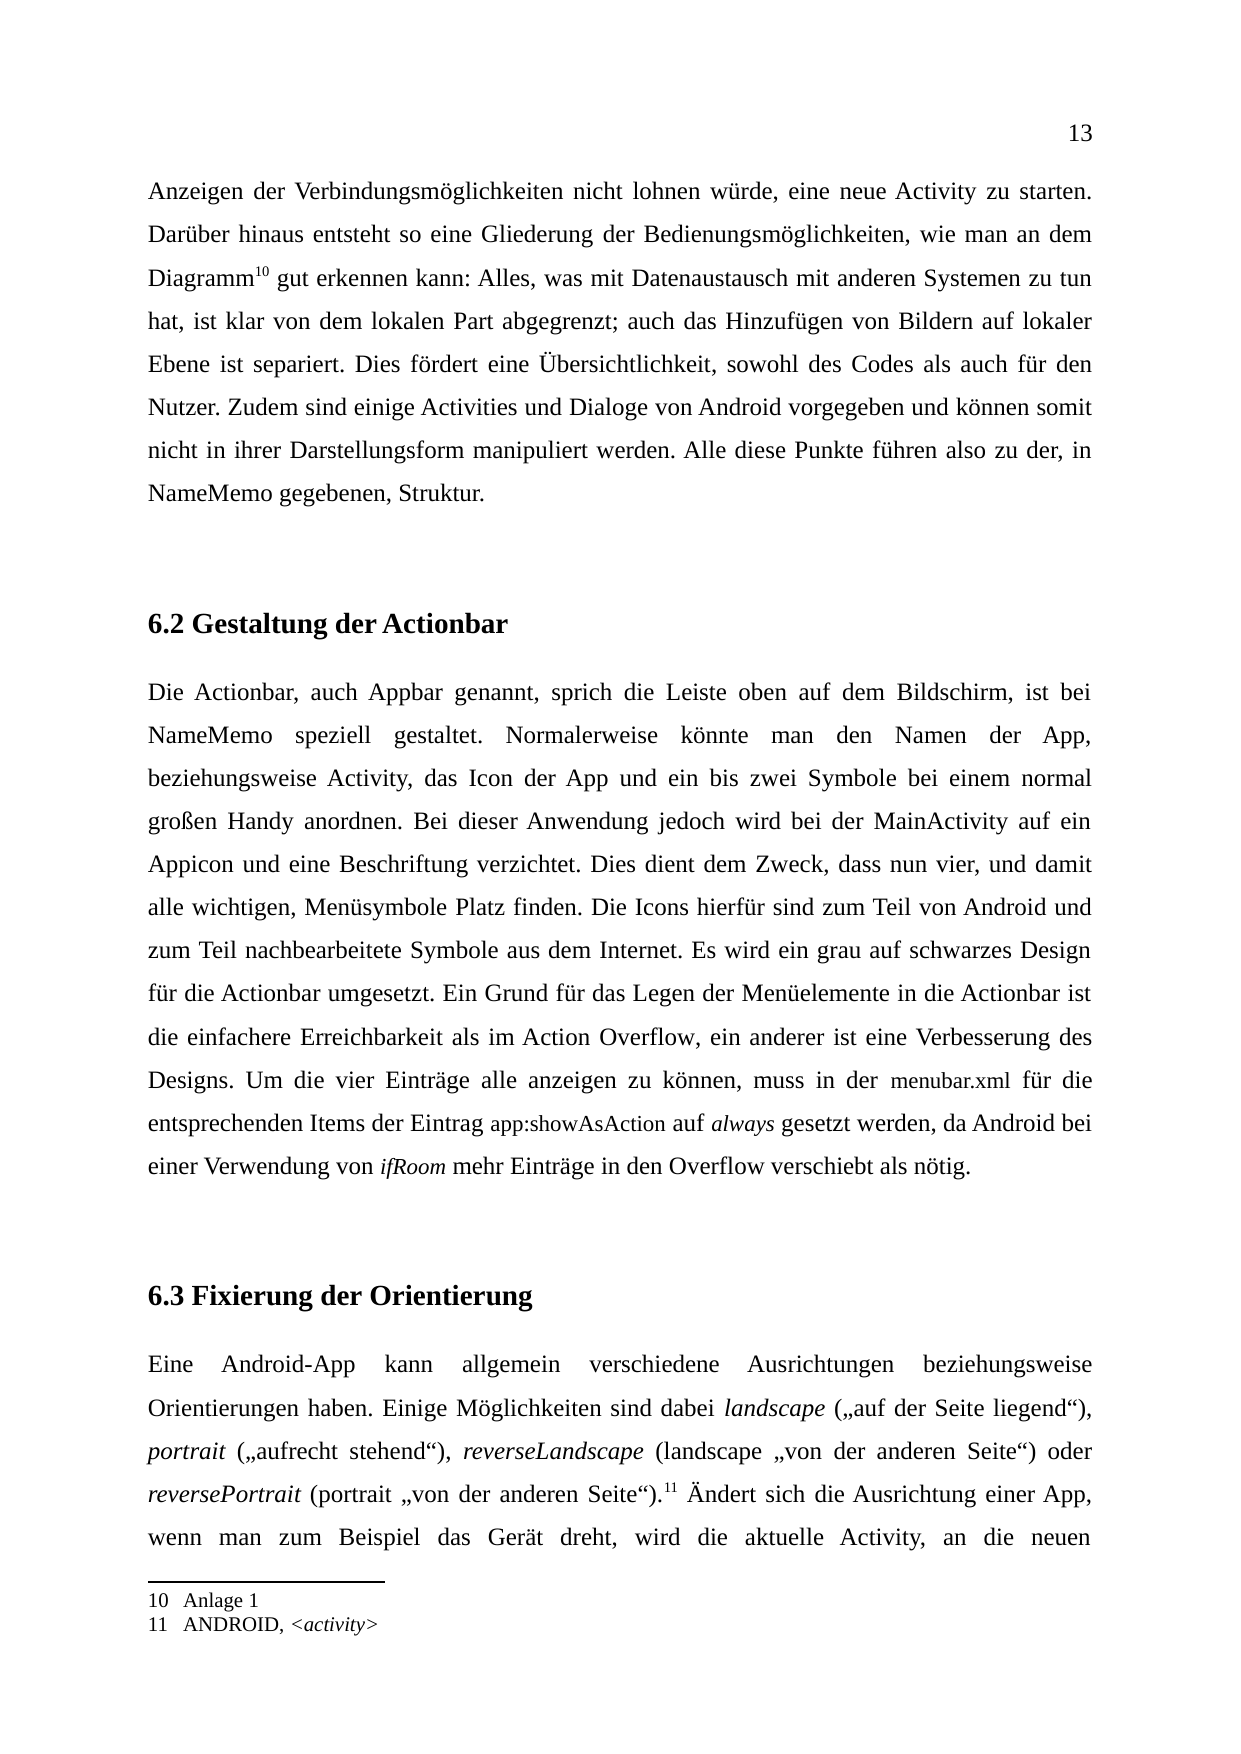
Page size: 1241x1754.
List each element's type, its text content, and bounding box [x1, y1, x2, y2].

text Anlage 1 [148, 1588, 1093, 1612]
text Anzeigen der Verbindungsmöglichkeiten nicht lohnen würde, eine neue Activity zu starten. Darüber hinaus entsteht so eine Gliederung der Bedienungsmöglichkeiten, wie man an dem Diagramm gut erkennen kann: Alles, was mit Datenaustausch mit anderen Systemen zu tun hat, ist klar von dem lokalen Part abgegrenzt; auch das Hinzufügen von Bildern auf lokaler Ebene ist separiert. Dies fördert eine Übersichtlichkeit, sowohl des Codes als auch für den Nutzer. Zudem sind einige Activities und Dialoge von Android vorgegeben und können somit nicht in ihrer Darstellungsform manipuliert werden. Alle diese Punkte führen also zu der, in NameMemo gegebenen, Struktur. [148, 176, 1093, 507]
subtitle 6.2 Gestaltung der Actionbar [148, 606, 1093, 639]
text Die Actionbar, auch Appbar genannt, sprich die Leiste oben auf dem Bildschirm, ist bei NameMemo speziell gestaltet. Normalerweise könnte man den Namen der App, beziehungsweise Activity, das Icon der App und ein bis zwei Symbole bei einem normal großen Handy anordnen. Bei dieser Anwendung jedoch wird bei der MainActivity auf ein Appicon und eine Beschriftung verzichtet. Dies dient dem Zweck, dass nun vier, und damit alle wichtigen, Menüsymbole Platz finden. Die Icons hierfür sind zum Teil von Android und zum Teil nachbearbeitete Symbole aus dem Internet. Es wird ein grau auf schwarzes Design für die Actionbar umgesetzt. Ein Grund für das Legen der Menüelemente in die Actionbar ist die einfachere Erreichbarkeit als im Action Overflow, ein anderer ist eine Verbesserung des Designs. Um die vier Einträge alle anzeigen zu können, muss in der menubar.xml für die entsprechenden Items der Eintrag app:showAsAction auf always gesetzt werden, da Android bei einer Verwendung von ifRoom mehr Einträge in den Overflow verschiebt als nötig. [148, 677, 1093, 1180]
text Eine Android-App kann allgemein verschiedene Ausrichtungen beziehungsweise Orientierungen haben. Einige Möglichkeiten sind dabei landscape („auf der Seite liegend“), portrait („aufrecht stehend“), reverseLandscape (landscape „von der anderen Seite“) oder reversePortrait (portrait „von der anderen Seite“). Ändert sich die Ausrichtung einer App, wenn man zum Beispiel das Gerät dreht, wird die aktuelle Activity, an die neuen [148, 1349, 1093, 1551]
text ANDROID, <activity> [148, 1612, 1093, 1636]
subtitle 6.3 Fixierung der Orientierung [148, 1278, 1093, 1312]
